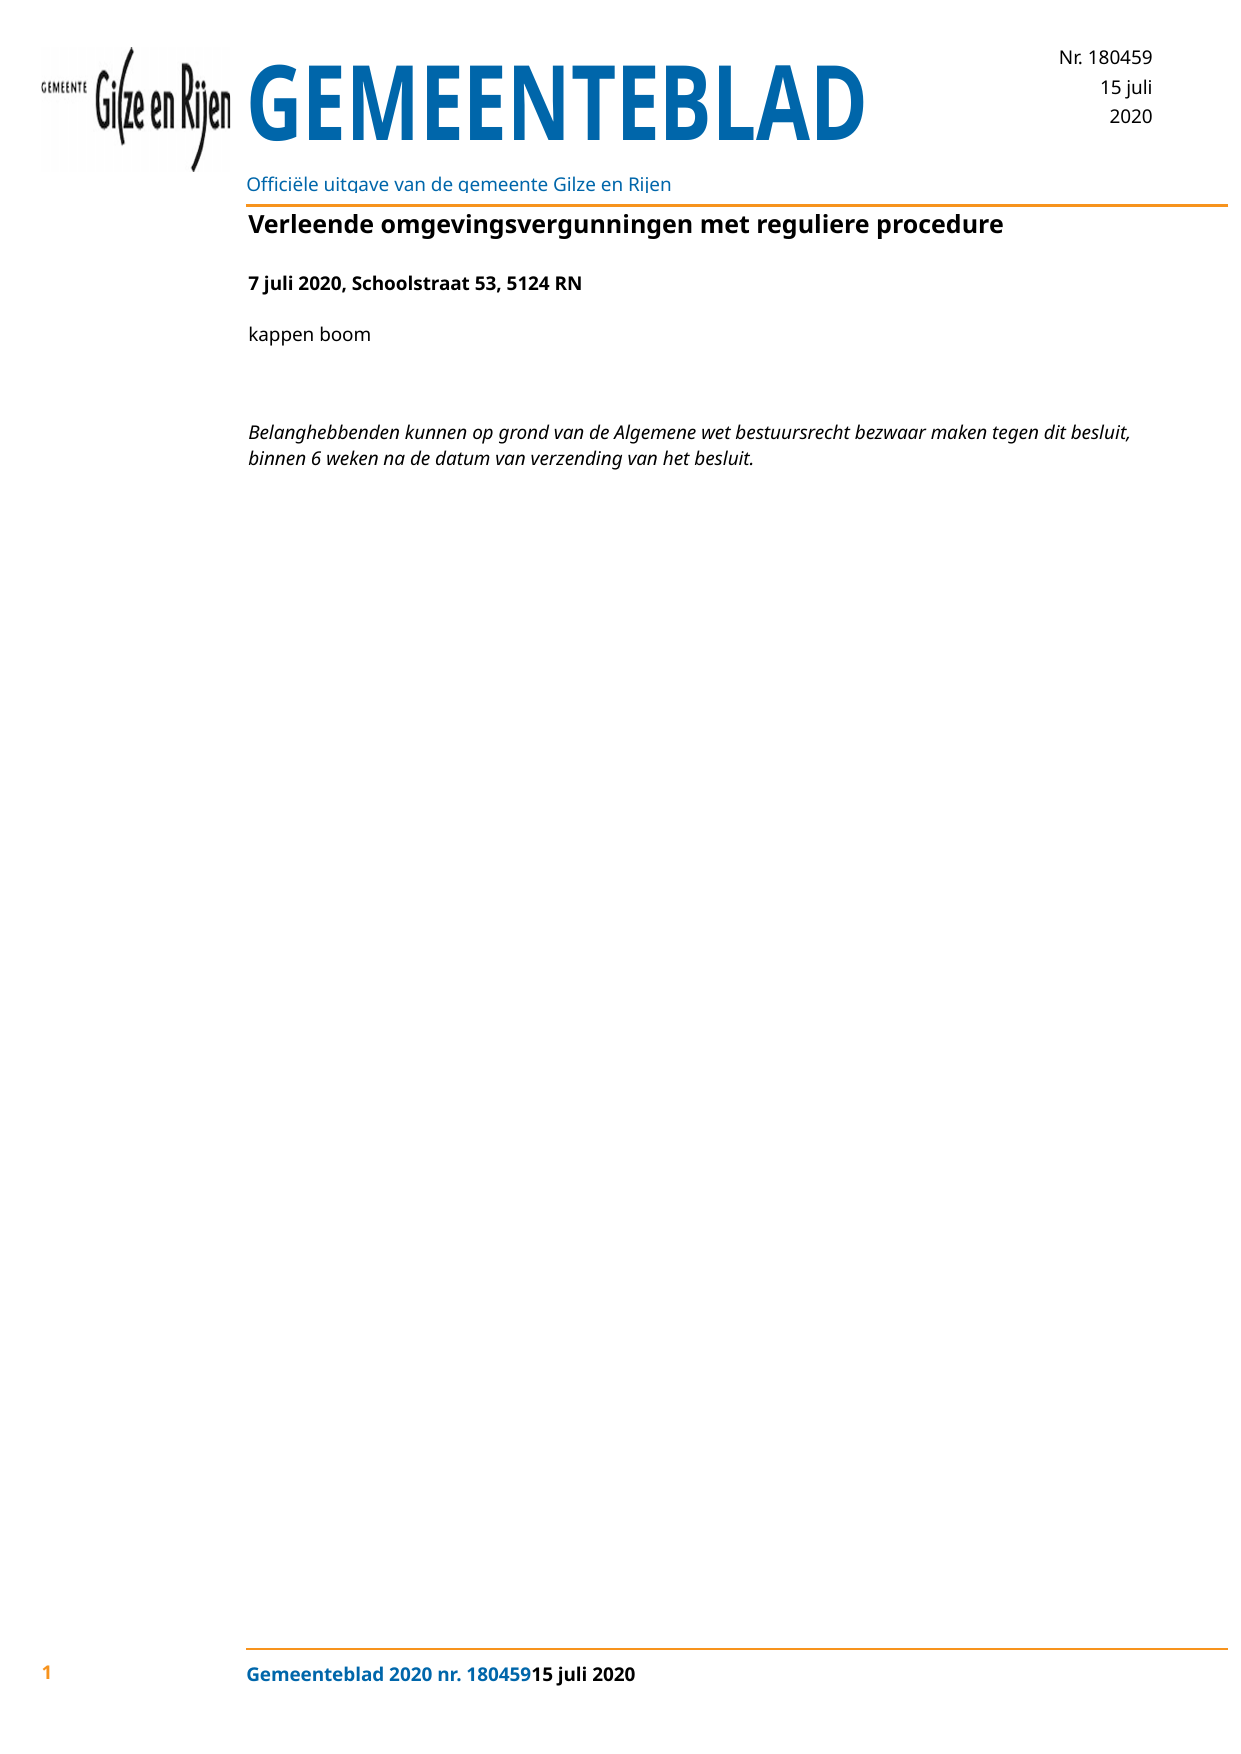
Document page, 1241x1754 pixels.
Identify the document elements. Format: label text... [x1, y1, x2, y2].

text Belanghebbenden kunnen op grond van de Algemene wet bestuursrecht bezwaar maken tegen dit besluit, binnen 6 weken na de datum van verzending van het besluit. [248, 419, 1152, 470]
text 7 juli 2020, Schoolstraat 53, 5124 RN [248, 270, 1152, 296]
text Verleende omgevingsvergunningen met reguliere procedure [248, 207, 1152, 241]
picture [41, 47, 231, 172]
text kappen boom [248, 321, 1152, 346]
